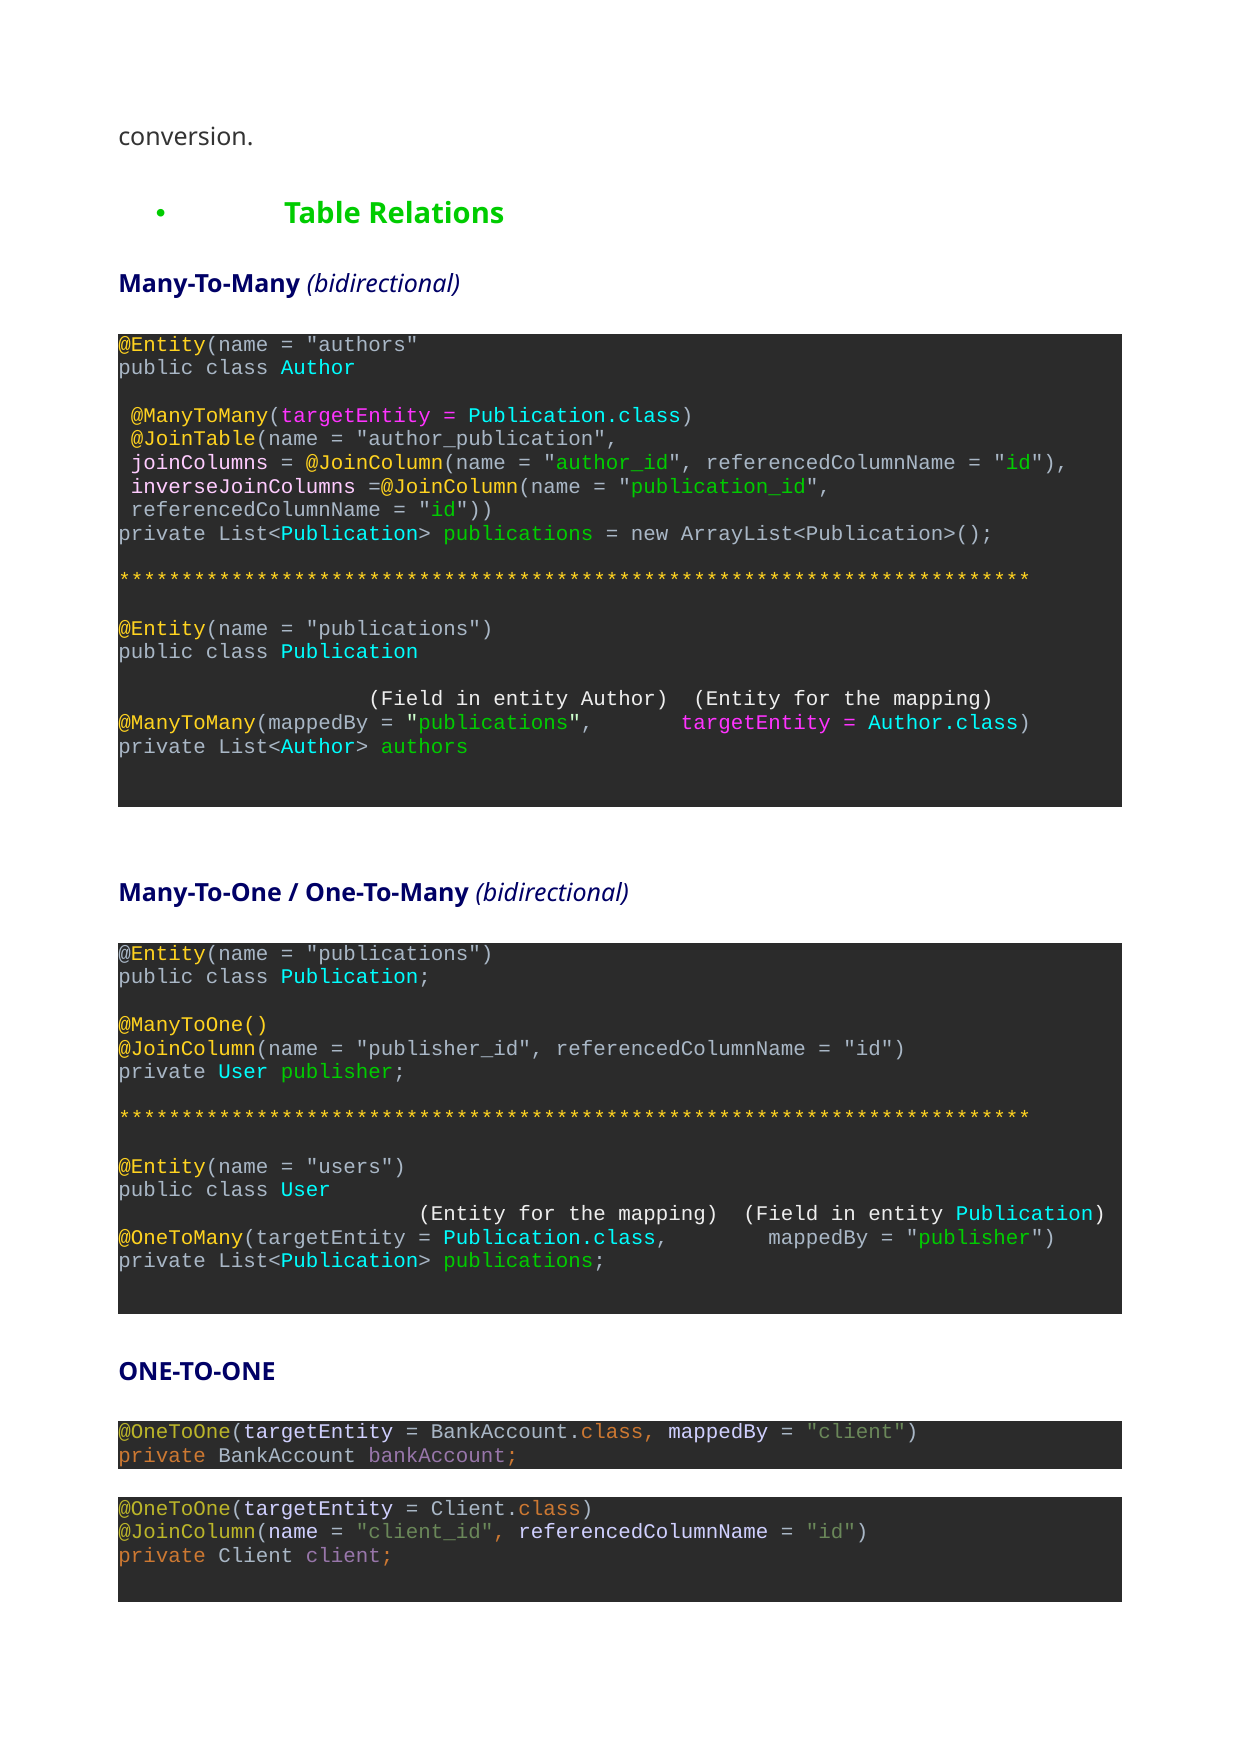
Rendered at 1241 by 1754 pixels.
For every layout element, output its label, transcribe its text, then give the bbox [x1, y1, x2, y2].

text @Entity(name = "publications") [118, 943, 1122, 967]
text inverseJoinColumns =@JoinColumn(name = "publication_id", [118, 476, 1122, 499]
text ************************************************************************* [118, 570, 1122, 594]
text public class Author [118, 357, 1122, 381]
text @ManyToMany(mappedBy = "publications", targetEntity = Author.class) [118, 712, 1122, 736]
text referencedColumnName = "id")) [118, 499, 1122, 523]
text @Entity(name = "authors" [118, 334, 1122, 357]
text @OneToOne(targetEntity = Client.class) @JoinColumn(name = "client_id", referencedColumnName = "id") private Client client; [118, 1497, 1122, 1568]
text @OneToMany(targetEntity = Publication.class, mappedBy = "publisher") [118, 1227, 1122, 1250]
text @Entity(name = "users") [118, 1156, 1122, 1179]
text private User publisher; [118, 1061, 1122, 1085]
text conversion. [118, 118, 1122, 152]
text public class Publication [118, 641, 1122, 665]
text Many-To-One / One-To-Many (bidirectional) [118, 875, 1122, 909]
text ************************************************************************* [118, 1108, 1122, 1132]
text @ManyToOne() [118, 1014, 1122, 1037]
text @OneToOne(targetEntity = BankAccount.class, mappedBy = "client") private BankAccount bankAccount; [118, 1421, 1122, 1469]
text Many-To-Many (bidirectional) [118, 266, 1122, 300]
text @JoinColumn(name = "publisher_id", referencedColumnName = "id") [118, 1037, 1122, 1061]
text public class Publication; [118, 967, 1122, 990]
text joinColumns = @JoinColumn(name = "author_id", referencedColumnName = "id"), [118, 452, 1122, 476]
text private List<Publication> publications = new ArrayList<Publication>(); [118, 523, 1122, 547]
list Table Relations [156, 192, 1122, 232]
text (Field in entity Author) (Entity for the mapping) [118, 688, 1122, 712]
text private List<Publication> publications; [118, 1250, 1122, 1274]
text ONE-TO-ONE [118, 1353, 1122, 1387]
text (Entity for the mapping) (Field in entity Publication) [118, 1203, 1122, 1227]
text private List<Author> authors [118, 736, 1122, 759]
text @ManyToMany(targetEntity = Publication.class) [118, 405, 1122, 428]
text public class User [118, 1179, 1122, 1203]
text @JoinTable(name = "author_publication", [118, 428, 1122, 452]
text @Entity(name = "publications") [118, 617, 1122, 641]
